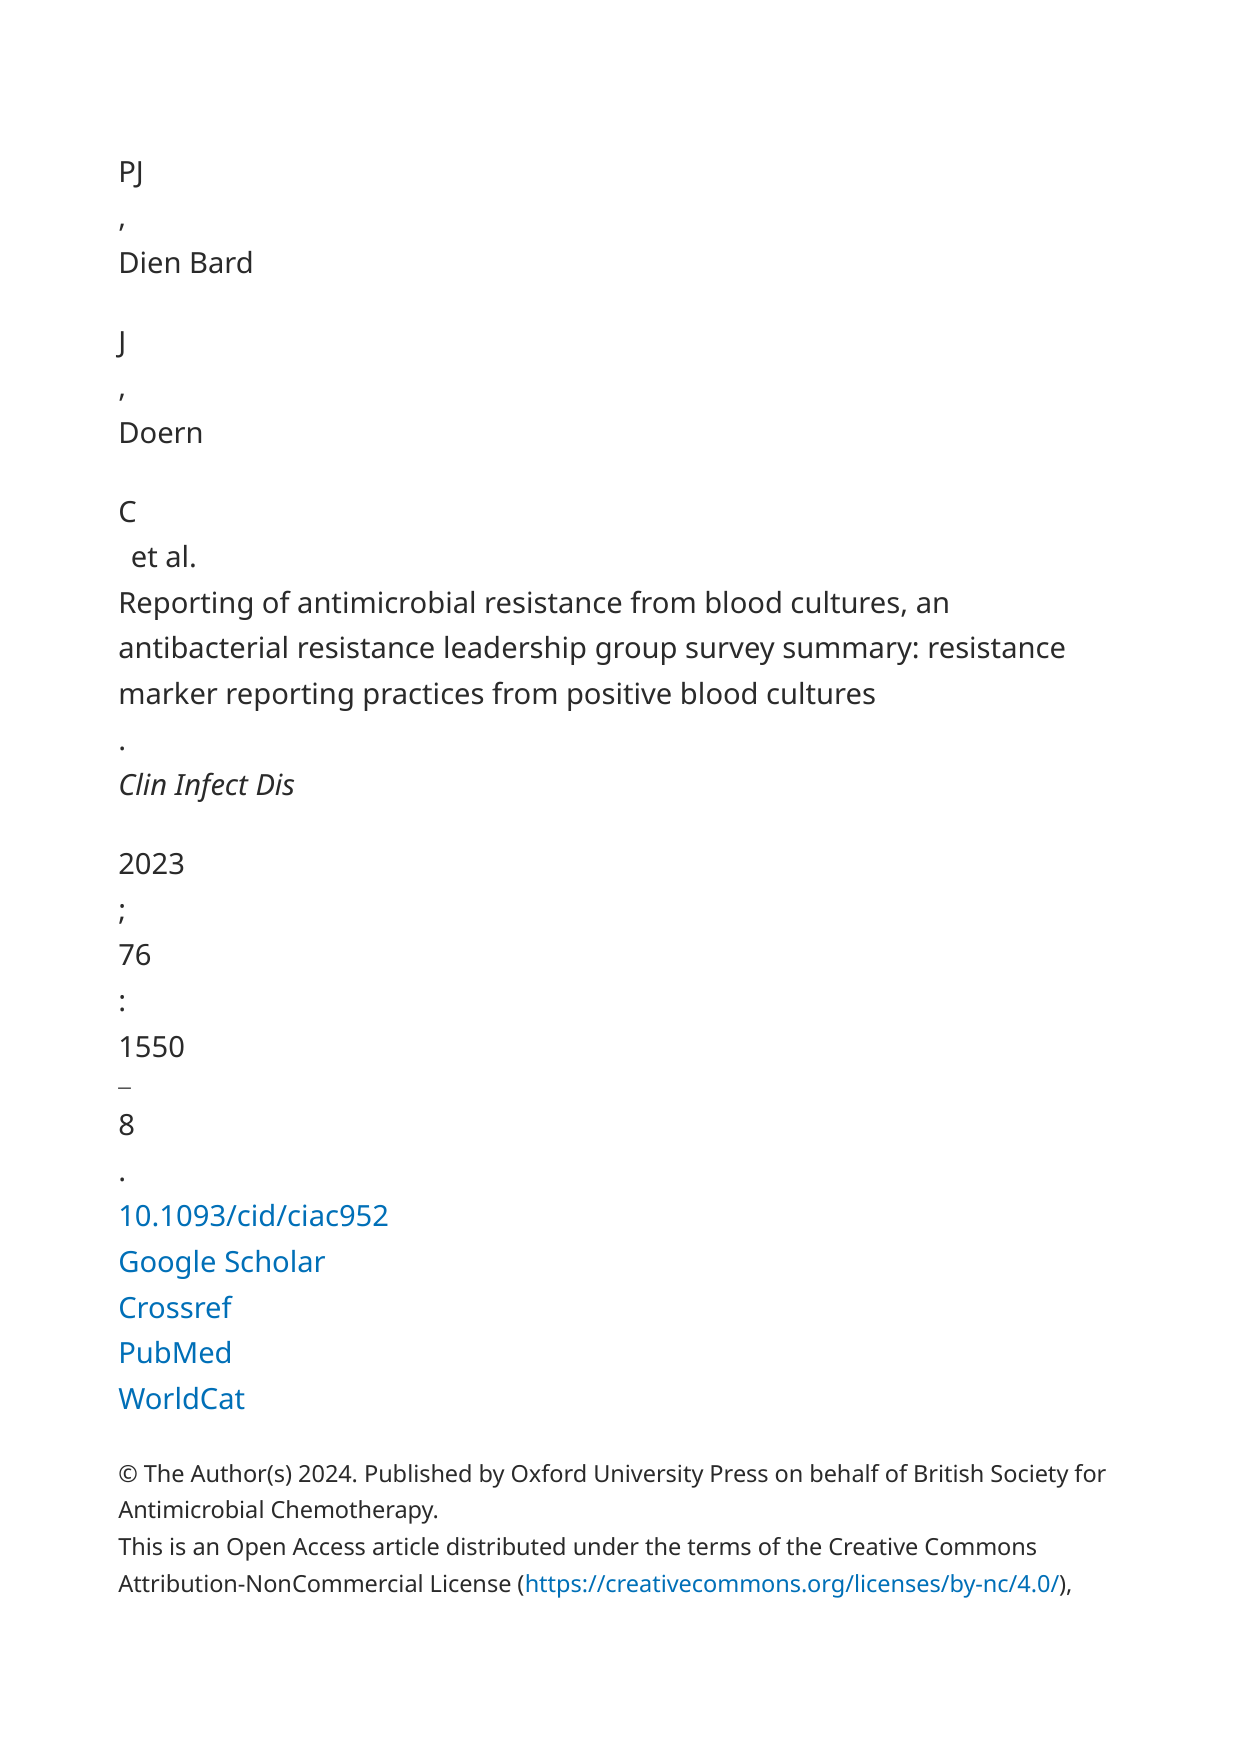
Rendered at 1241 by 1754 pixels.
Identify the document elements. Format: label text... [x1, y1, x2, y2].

text WorldCat [118, 1378, 1122, 1418]
text . [118, 719, 1122, 759]
text © The Author(s) 2024. Published by Oxford University Press on behalf of British Society for Antimicrobial Chemotherapy. [118, 1457, 1122, 1526]
text C [118, 491, 1122, 531]
text PJ [118, 151, 1122, 191]
text J [118, 321, 1122, 361]
text , [118, 197, 1122, 236]
text Crossref [118, 1287, 1122, 1327]
text 10.1093/cid/ciac952 [118, 1196, 1122, 1235]
text 1550 [118, 1026, 1122, 1066]
text – [118, 1071, 1122, 1100]
text Dien Bard [118, 242, 1122, 282]
text PubMed [118, 1333, 1122, 1372]
text 2023 [118, 843, 1122, 883]
text Google Scholar [118, 1241, 1122, 1281]
text Clin Infect Dis [118, 765, 1122, 804]
text : [118, 980, 1122, 1020]
text . [118, 1150, 1122, 1190]
text This is an Open Access article distributed under the terms of the Creative Commons Attribution-NonCommercial License (https://creativecommons.org/licenses/by-nc/4.0/), [118, 1530, 1122, 1599]
text 76 [118, 934, 1122, 974]
text ; [118, 889, 1122, 929]
text Doern [118, 412, 1122, 452]
text et al. [118, 537, 1122, 576]
text 8 [118, 1104, 1122, 1144]
text , [118, 367, 1122, 406]
text Reporting of antimicrobial resistance from blood cultures, an antibacterial resistance leadership group survey summary: resistance marker reporting practices from positive blood cultures [118, 582, 1122, 713]
